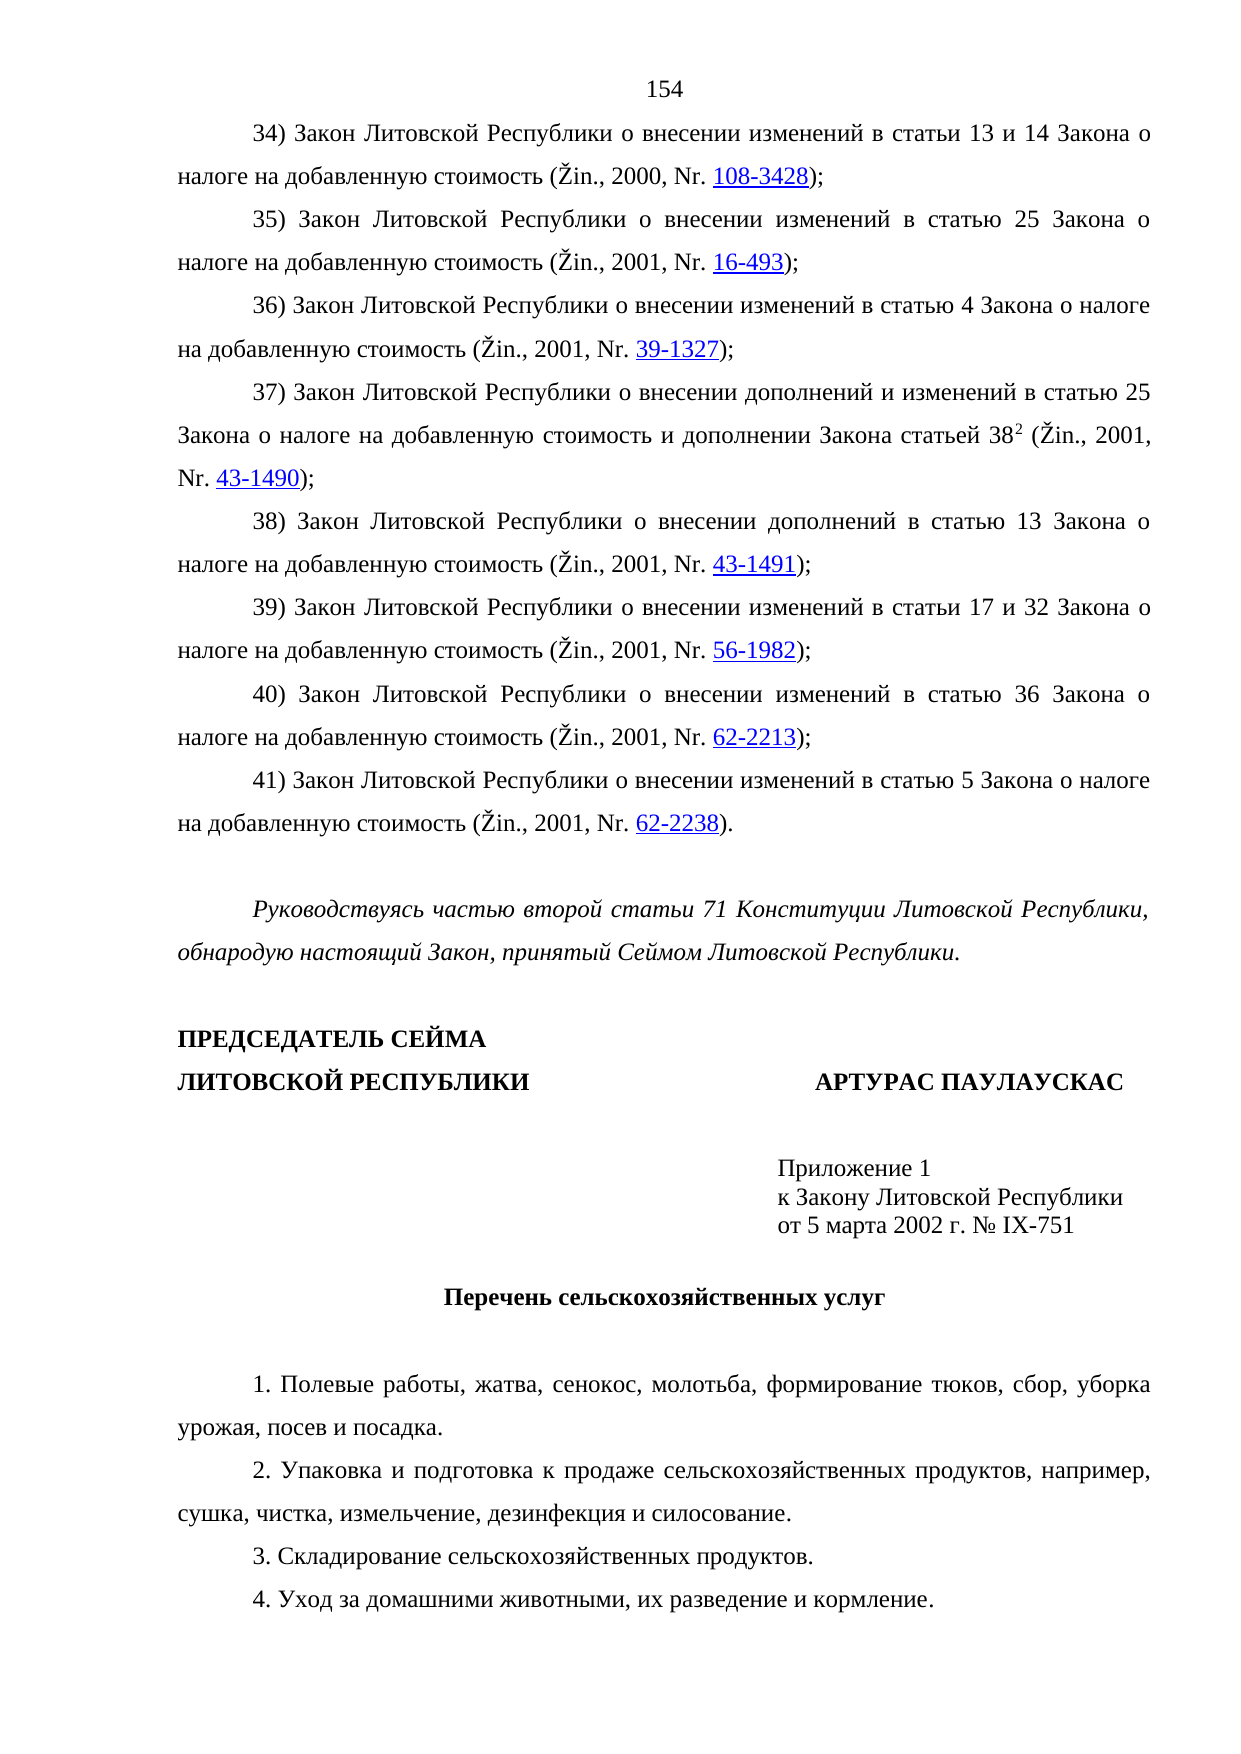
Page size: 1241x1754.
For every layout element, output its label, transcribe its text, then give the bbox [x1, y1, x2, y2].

text 1. Полевые работы, жатва, сенокос, молотьба, формирование тюков, сбор, уборка урожая, посев и посадка. [177, 1369, 1152, 1441]
text Приложение 1 [702, 1153, 1152, 1182]
text ПРЕДСЕДАТЕЛЬ СЕЙМА [177, 1024, 1152, 1052]
text 34) Закон Литовской Республики о внесении изменений в статьи 13 и 14 Закона о налоге на добавленную стоимость (Žin., 2000, Nr. 108-3428); [177, 118, 1152, 190]
text к Закону Литовской Республики [702, 1182, 1152, 1211]
text 35) Закон Литовской Республики о внесении изменений в статью 25 Закона о налоге на добавленную стоимость (Žin., 2001, Nr. 16-493); [177, 204, 1152, 276]
text 38) Закон Литовской Республики о внесении дополнений в статью 13 Закона о налоге на добавленную стоимость (Žin., 2001, Nr. 43-1491); [177, 506, 1152, 578]
text 37) Закон Литовской Республики о внесении дополнений и изменений в статью 25 Закона о налоге на добавленную стоимость и дополнении Закона статьей 382 (Žin., 2001, Nr. 43-1490); [177, 377, 1152, 492]
text 41) Закон Литовской Республики о внесении изменений в статью 5 Закона о налоге на добавленную стоимость (Žin., 2001, Nr. 62-2238). [177, 765, 1152, 837]
text ЛИТОВСКОЙ РЕСПУБЛИКИ АРТУРАС ПАУЛАУСКАС [177, 1067, 1152, 1096]
text Руководствуясь частью второй статьи 71 Конституции Литовской Республики, обнародую настоящий Закон, принятый Сеймом Литовской Республики. [177, 894, 1152, 966]
text 4. Уход за домашними животными, их разведение и кормление. [177, 1584, 1152, 1613]
text 2. Упаковка и подготовка к продаже сельскохозяйственных продуктов, например, сушка, чистка, измельчение, дезинфекция и силосование. [177, 1455, 1152, 1527]
text Перечень сельскохозяйственных услуг [177, 1282, 1152, 1311]
text 39) Закон Литовской Республики о внесении изменений в статьи 17 и 32 Закона о налоге на добавленную стоимость (Žin., 2001, Nr. 56-1982); [177, 592, 1152, 664]
text 3. Складирование сельскохозяйственных продуктов. [177, 1541, 1152, 1570]
text 36) Закон Литовской Республики о внесении изменений в статью 4 Закона о налоге на добавленную стоимость (Žin., 2001, Nr. 39-1327); [177, 291, 1152, 362]
text 40) Закон Литовской Республики о внесении изменений в статью 36 Закона о налоге на добавленную стоимость (Žin., 2001, Nr. 62-2213); [177, 679, 1152, 751]
text от 5 марта 2002 г. № IX-751 [702, 1211, 1152, 1239]
